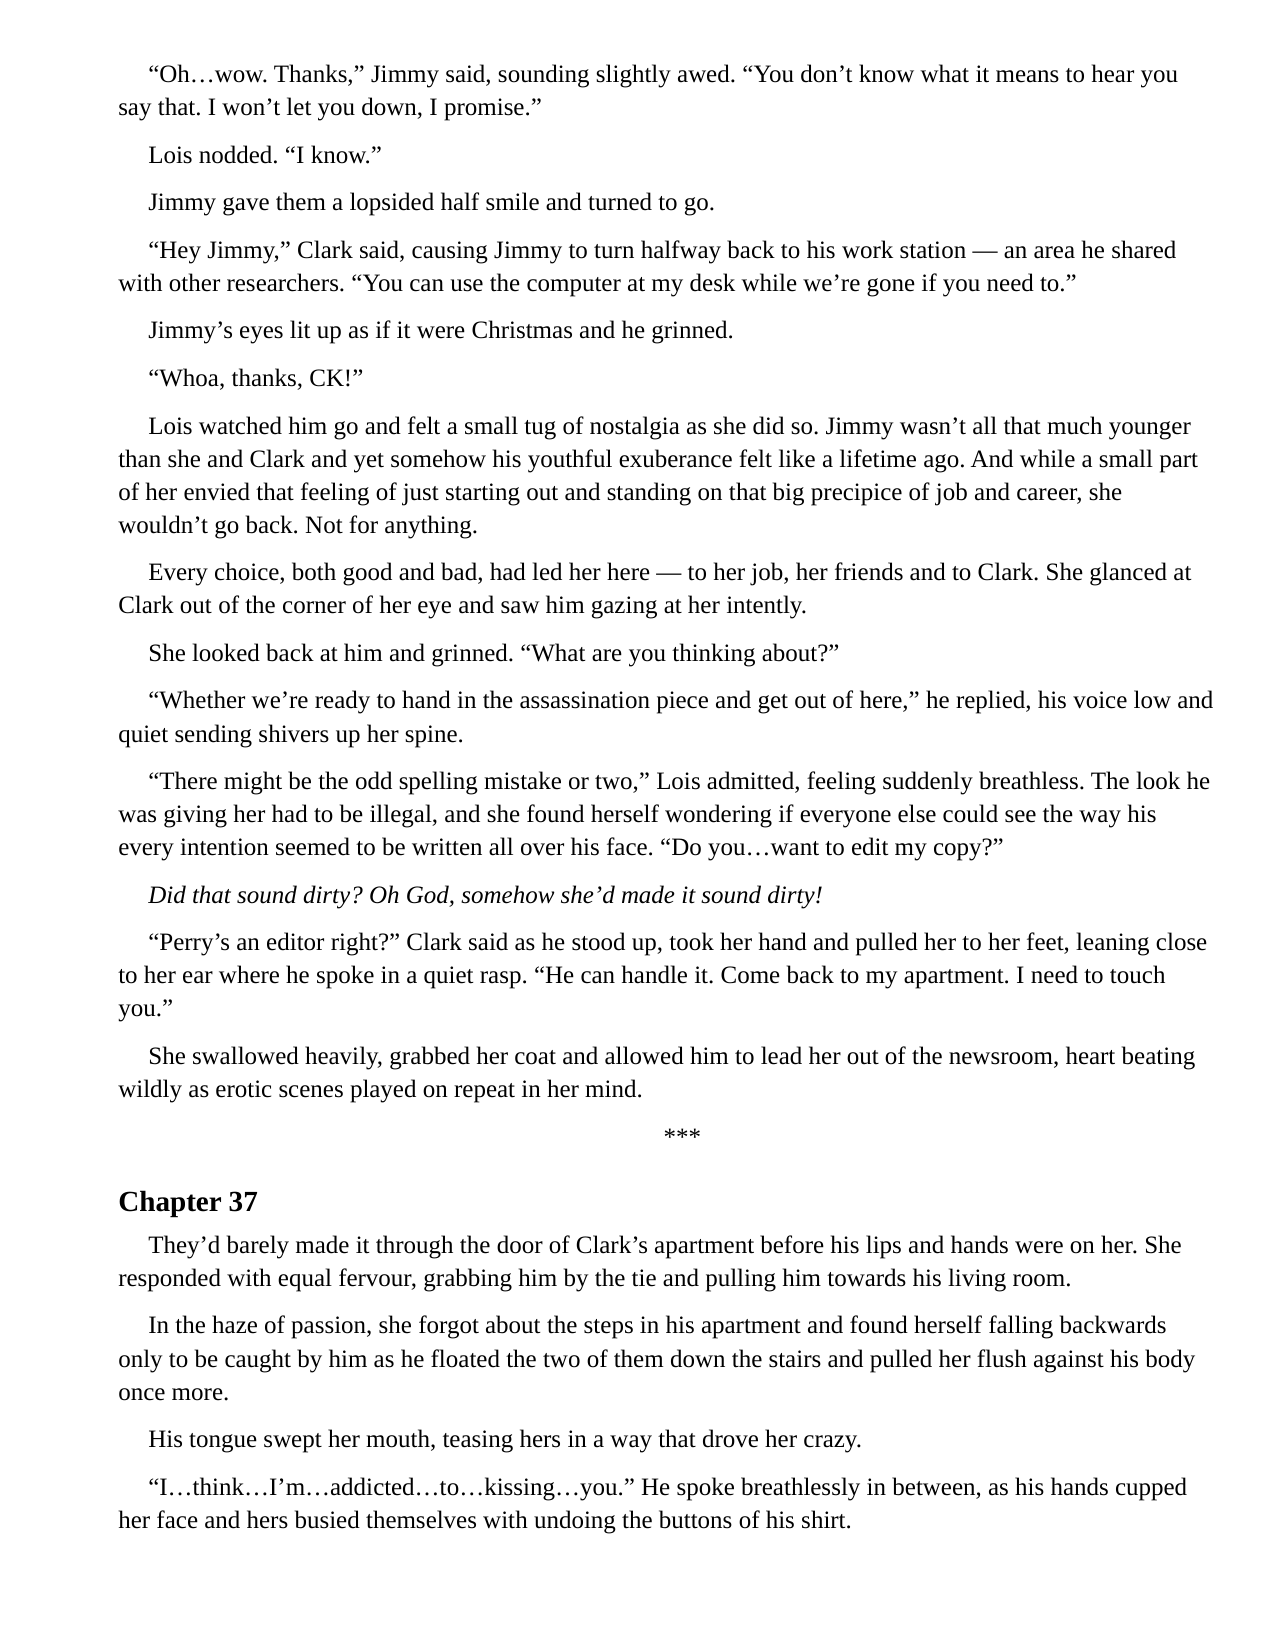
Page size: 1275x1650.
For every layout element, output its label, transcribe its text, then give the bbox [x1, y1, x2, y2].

text Jimmy’s eyes lit up as if it were Christmas and he grinned. [118, 316, 1216, 344]
text “Whether we’re ready to hand in the assassination piece and get out of here,” he replied, his voice low and quiet sending shivers up her spine. [118, 686, 1216, 747]
text “Hey Jimmy,” Clark said, causing Jimmy to turn halfway back to his work station — an area he shared with other researchers. “You can use the computer at my desk while we’re gone if you need to.” [118, 235, 1216, 297]
text They’d barely made it through the door of Clark’s apartment before his lips and hands were on her. She responded with equal fervour, grabbing him by the tie and pulling him towards his living room. [118, 1230, 1216, 1292]
text Jimmy gave them a lopsided half smile and turned to go. [118, 187, 1216, 216]
text “Perry’s an editor right?” Clark said as he stood up, took her hand and pulled her to her feet, leaning close to her ear where he spoke in a quiet rasp. “He can handle it. Come back to my apartment. I need to touch you.” [118, 927, 1216, 1022]
text Lois watched him go and felt a small tug of nostalgia as she did so. Jimmy wasn’t all that much younger than she and Clark and yet somehow his youthful exuberance felt like a lifetime ago. And while a small part of her envied that feeling of just starting out and standing on that big precipice of job and career, she wouldn’t go back. Not for anything. [118, 411, 1216, 538]
text “There might be the odd spelling mistake or two,” Lois admitted, feeling suddenly breathless. The look he was giving her had to be illegal, and she found herself wondering if everyone else could see the way his every intention seemed to be written all over his face. “Do you…want to edit my copy?” [118, 766, 1216, 861]
text She looked back at him and grinned. “What are you thinking about?” [118, 638, 1216, 667]
text Lois nodded. “I know.” [118, 140, 1216, 168]
subtitle Chapter 37 [118, 1184, 1216, 1217]
text “Whoa, thanks, CK!” [118, 363, 1216, 392]
text She swallowed heavily, grabbed her coat and allowed him to lead her out of the newsroom, heart beating wildly as erotic scenes played on repeat in her mind. [118, 1041, 1216, 1103]
text “Oh…wow. Thanks,” Jimmy said, sounding slightly awed. “You don’t know what it means to hear you say that. I won’t let you down, I promise.” [118, 59, 1216, 121]
text Did that sound dirty? Oh God, somehow she’d made it sound dirty! [118, 880, 1216, 909]
text Every choice, both good and bad, had led her here — to her job, her friends and to Clark. She glanced at Clark out of the corner of her eye and saw him gazing at her intently. [118, 557, 1216, 619]
text In the haze of passion, she forgot about the steps in his apartment and found herself falling backwards only to be caught by him as he floated the two of them down the stairs and pulled her flush against his body once more. [118, 1311, 1216, 1405]
text “I…think…I’m…addicted…to…kissing…you.” He spoke breathlessly in between, as his hands cupped her face and hers busied themselves with undoing the buttons of his shirt. [118, 1472, 1216, 1534]
text *** [118, 1122, 1216, 1151]
text His tongue swept her mouth, teasing hers in a way that drove her crazy. [118, 1424, 1216, 1453]
